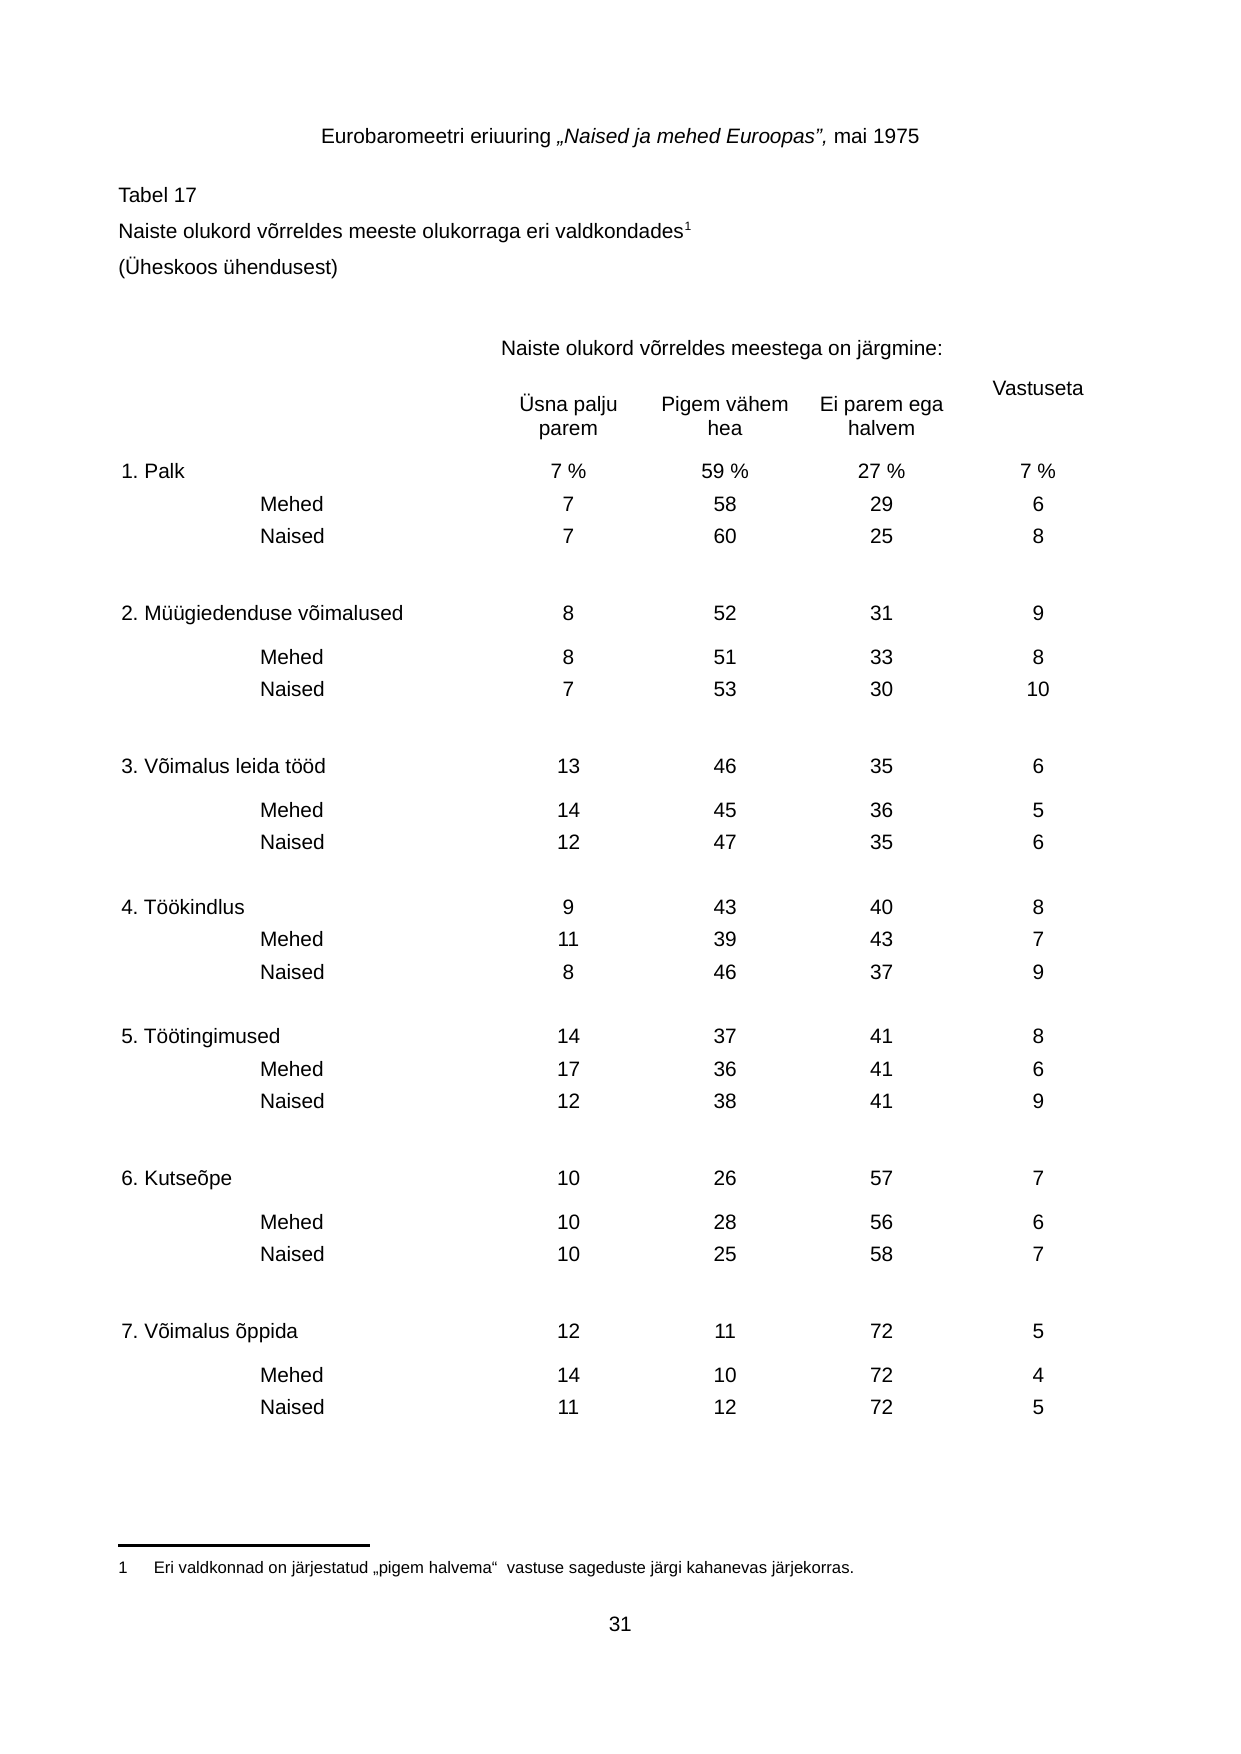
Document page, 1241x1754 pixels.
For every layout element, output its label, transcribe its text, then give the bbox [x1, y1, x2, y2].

table_cell [118, 826, 257, 858]
table_cell 46 [647, 955, 803, 988]
text Eri valdkonnad on järjestatud „pigem halvema“ vastuse sageduste järgi kahanevas järjekorras. [118, 1557, 1122, 1577]
table_cell [118, 552, 257, 584]
table_cell 5 [960, 1303, 1116, 1359]
table_cell 1. Palk [118, 455, 490, 487]
table_cell [803, 705, 960, 738]
table_cell [118, 488, 257, 520]
table_cell 36 [647, 1053, 803, 1085]
table_cell [490, 858, 647, 891]
table_cell 5 [960, 1391, 1116, 1423]
table_cell 8 [490, 955, 647, 988]
table_cell 31 [803, 585, 960, 640]
table_cell Mehed [257, 1053, 490, 1085]
table_cell 2. Müügiedenduse võimalused [118, 585, 490, 640]
table_cell 11 [647, 1303, 803, 1359]
table_cell [118, 673, 257, 705]
table_cell [647, 705, 803, 738]
table_cell [257, 858, 490, 891]
table_cell 43 [647, 891, 803, 923]
table_cell [118, 1085, 257, 1117]
table_cell 60 [647, 520, 803, 552]
table_cell [257, 376, 490, 455]
table_cell 12 [490, 1085, 647, 1117]
table_cell [118, 376, 257, 455]
text Tabel 17 [118, 183, 1122, 207]
table_cell Naised [257, 1391, 490, 1423]
table_cell 26 [647, 1150, 803, 1206]
table_cell 57 [803, 1150, 960, 1206]
table_cell 6 [960, 826, 1116, 858]
table_cell 27 % [803, 455, 960, 487]
table_cell 45 [647, 794, 803, 826]
table_cell 9 [960, 1085, 1116, 1117]
table_cell 8 [960, 640, 1116, 673]
table_cell Naised [257, 1085, 490, 1117]
table_cell [960, 858, 1116, 891]
table_cell Mehed [257, 923, 490, 955]
table_cell 13 [490, 738, 647, 793]
table_cell 6 [960, 1053, 1116, 1085]
table_cell 6 [960, 1206, 1116, 1238]
table_cell [118, 858, 257, 891]
table_cell [960, 1118, 1116, 1150]
table_cell 4 [960, 1359, 1116, 1391]
table_header [118, 320, 257, 376]
table_cell 59 % [647, 455, 803, 487]
table_cell 47 [647, 826, 803, 858]
table_cell 40 [803, 891, 960, 923]
table_cell [803, 1118, 960, 1150]
table_cell 56 [803, 1206, 960, 1238]
table_cell 72 [803, 1391, 960, 1423]
table_cell [118, 1359, 257, 1391]
table_cell 10 [960, 673, 1116, 705]
table_cell [257, 1118, 490, 1150]
table_cell 12 [490, 826, 647, 858]
table_cell Mehed [257, 488, 490, 520]
table_cell 17 [490, 1053, 647, 1085]
table_cell 36 [803, 794, 960, 826]
table_cell [118, 988, 257, 1020]
table_cell 43 [803, 923, 960, 955]
table_cell 7 [960, 1150, 1116, 1206]
table_cell [118, 923, 257, 955]
table_cell 14 [490, 1020, 647, 1053]
table_cell [490, 1118, 647, 1150]
table_cell [118, 955, 257, 988]
table_cell [257, 552, 490, 584]
table_cell [803, 1270, 960, 1303]
table_cell 8 [490, 640, 647, 673]
table_cell [803, 552, 960, 584]
table_cell 8 [960, 891, 1116, 923]
table_cell 7 % [960, 455, 1116, 487]
table_cell 29 [803, 488, 960, 520]
table_cell 12 [490, 1303, 647, 1359]
table_cell 10 [490, 1238, 647, 1270]
table_cell Mehed [257, 1359, 490, 1391]
table_cell 9 [960, 585, 1116, 640]
table_cell 35 [803, 738, 960, 793]
table_cell [118, 1391, 257, 1423]
table_cell Ei parem ega halvem [803, 376, 960, 455]
table_cell [960, 988, 1116, 1020]
table_cell Naised [257, 955, 490, 988]
table_cell [960, 552, 1116, 584]
table_cell Naised [257, 826, 490, 858]
table_cell 33 [803, 640, 960, 673]
table_cell 8 [960, 1020, 1116, 1053]
table_cell 10 [490, 1150, 647, 1206]
table_cell [647, 988, 803, 1020]
table_cell 9 [490, 891, 647, 923]
table_cell 5. Töötingimused [118, 1020, 490, 1053]
table_cell Mehed [257, 794, 490, 826]
table_cell 7. Võimalus õppida [118, 1303, 490, 1359]
text (Üheskoos ühendusest) [118, 254, 1122, 278]
table_cell Naised [257, 1238, 490, 1270]
table_cell 7 [490, 520, 647, 552]
table_cell [118, 1270, 257, 1303]
table_cell 52 [647, 585, 803, 640]
table_cell [118, 705, 257, 738]
table_cell Naised [257, 673, 490, 705]
table_cell [647, 552, 803, 584]
table_cell 7 [490, 673, 647, 705]
table_cell [960, 705, 1116, 738]
table_cell [490, 705, 647, 738]
table_cell 14 [490, 794, 647, 826]
table_cell 5 [960, 794, 1116, 826]
table_cell Mehed [257, 640, 490, 673]
table_cell [960, 1270, 1116, 1303]
table_cell 25 [647, 1238, 803, 1270]
table_cell 10 [647, 1359, 803, 1391]
table_cell 37 [803, 955, 960, 988]
table_cell [257, 705, 490, 738]
table_header [257, 320, 490, 376]
table_cell 11 [490, 923, 647, 955]
table_cell 6 [960, 738, 1116, 793]
table_cell 7 [960, 1238, 1116, 1270]
table_cell 72 [803, 1303, 960, 1359]
table_header Naiste olukord võrreldes meestega on järgmine: [490, 320, 960, 376]
table_cell 38 [647, 1085, 803, 1117]
table_cell 58 [803, 1238, 960, 1270]
table_cell [118, 1053, 257, 1085]
table_cell 37 [647, 1020, 803, 1053]
table_cell 14 [490, 1359, 647, 1391]
table_cell Mehed [257, 1206, 490, 1238]
table_cell 12 [647, 1391, 803, 1423]
table_cell [490, 988, 647, 1020]
table_cell 8 [490, 585, 647, 640]
table_cell 72 [803, 1359, 960, 1391]
table_cell 3. Võimalus leida tööd [118, 738, 490, 793]
table_cell 51 [647, 640, 803, 673]
table_cell 35 [803, 826, 960, 858]
table_cell 7 [490, 488, 647, 520]
table_cell [647, 858, 803, 891]
table_cell 7 [960, 923, 1116, 955]
table_cell [118, 1238, 257, 1270]
table_cell [803, 858, 960, 891]
table_cell [647, 1270, 803, 1303]
table_cell [257, 1270, 490, 1303]
table_cell 7 % [490, 455, 647, 487]
table_cell 58 [647, 488, 803, 520]
table_cell Naised [257, 520, 490, 552]
table_header Vastuseta [960, 320, 1116, 455]
table_cell Pigem vähem hea [647, 376, 803, 455]
table_cell [803, 988, 960, 1020]
table_cell 8 [960, 520, 1116, 552]
table_cell [118, 520, 257, 552]
table_cell 46 [647, 738, 803, 793]
table_cell 41 [803, 1020, 960, 1053]
table_cell 30 [803, 673, 960, 705]
table_cell [118, 640, 257, 673]
table_cell 39 [647, 923, 803, 955]
table_cell 9 [960, 955, 1116, 988]
table_cell 53 [647, 673, 803, 705]
text Naiste olukord võrreldes meeste olukorraga eri valdkondades [118, 219, 1122, 243]
table_cell 10 [490, 1206, 647, 1238]
table_cell 4. Töökindlus [118, 891, 490, 923]
table_cell [490, 552, 647, 584]
table_cell [118, 1206, 257, 1238]
table_cell [647, 1118, 803, 1150]
table_cell 41 [803, 1053, 960, 1085]
table_cell [118, 794, 257, 826]
table_cell [257, 988, 490, 1020]
table_cell [490, 1270, 647, 1303]
table_cell 25 [803, 520, 960, 552]
table_cell 41 [803, 1085, 960, 1117]
table_cell [118, 1118, 257, 1150]
table_cell 11 [490, 1391, 647, 1423]
table_cell 6. Kutseõpe [118, 1150, 490, 1206]
table_cell Üsna palju parem [490, 376, 647, 455]
table_cell 6 [960, 488, 1116, 520]
table_cell 28 [647, 1206, 803, 1238]
